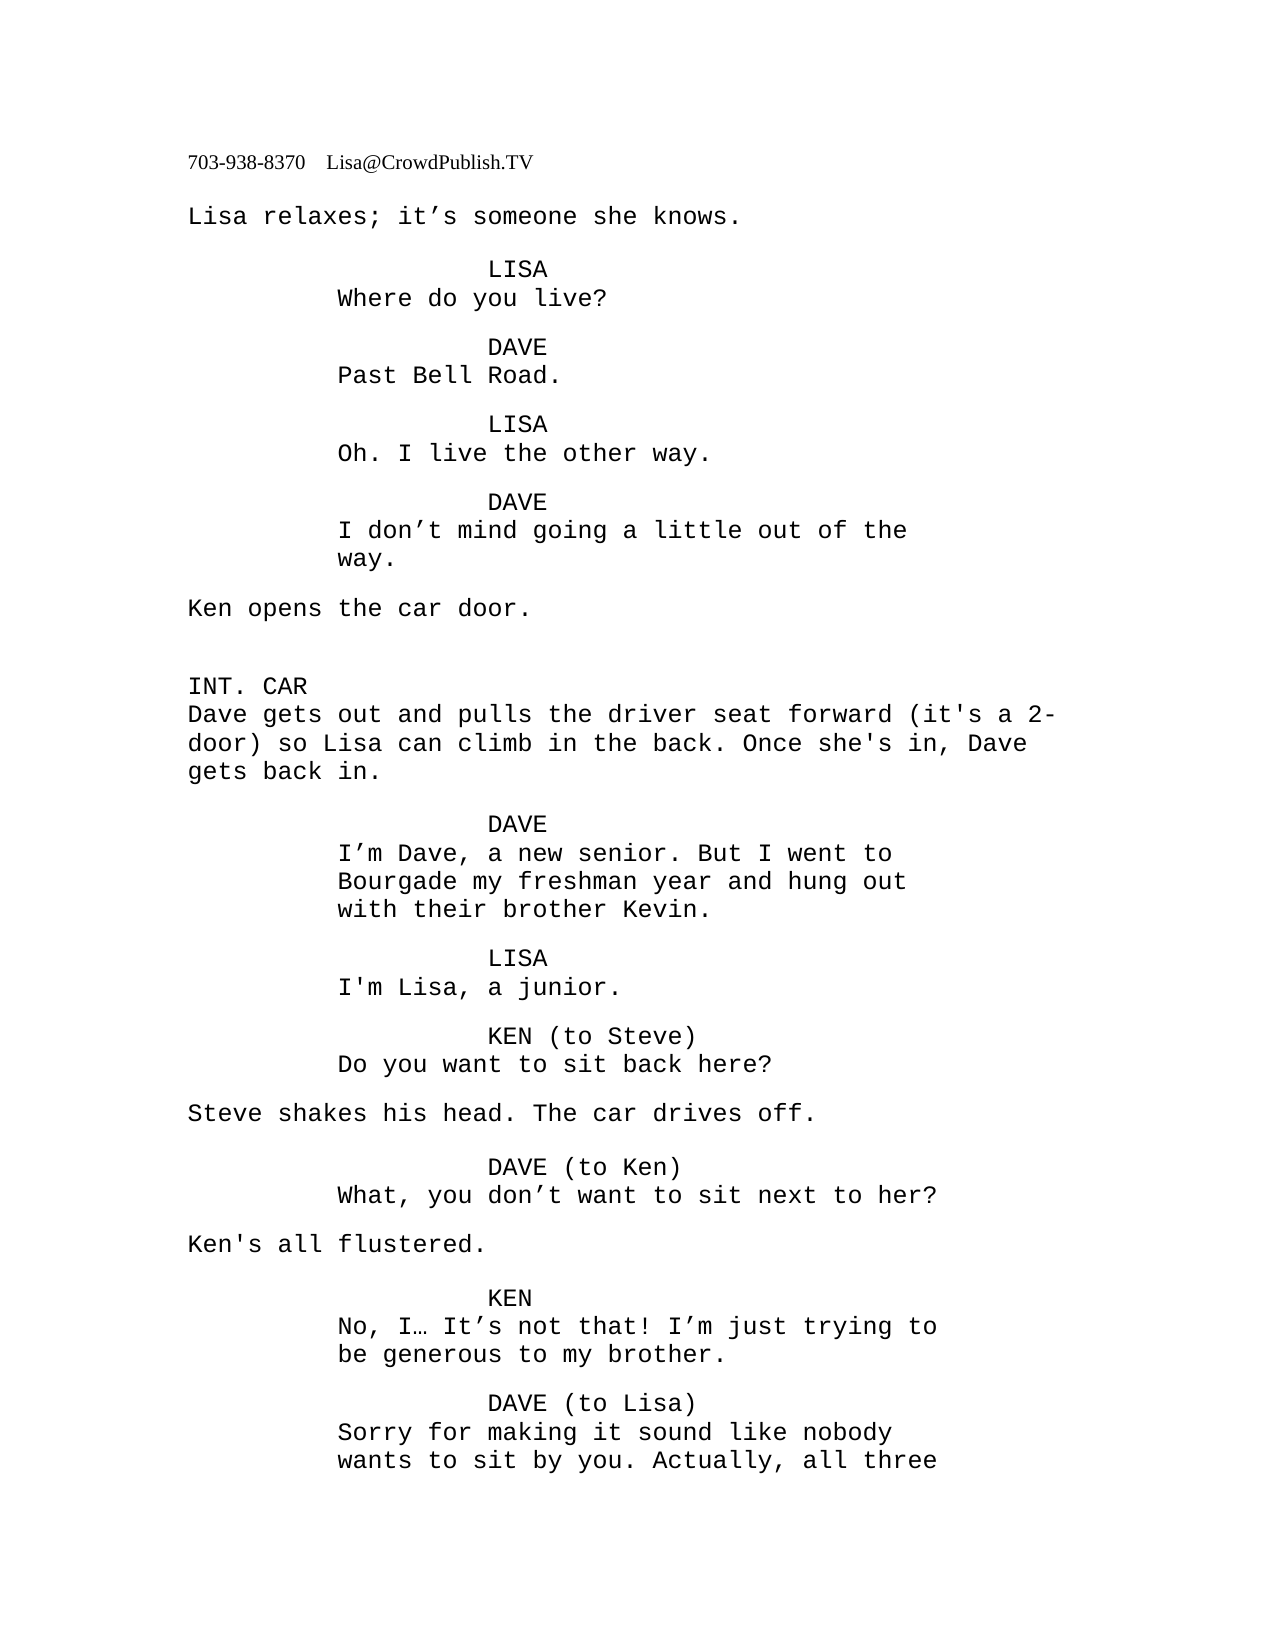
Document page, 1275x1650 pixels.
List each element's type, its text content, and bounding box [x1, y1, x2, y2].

text Where do you live? [337, 285, 937, 313]
text KEN [187, 1285, 1087, 1313]
text What, you don’t want to sit next to her? [337, 1183, 937, 1211]
text Lisa relaxes; it’s someone she knows. [187, 203, 1087, 232]
text Sorry for making it sound like nobody wants to sit by you. Actually, all three [337, 1419, 937, 1476]
text I'm Lisa, a junior. [337, 974, 937, 1003]
text Ken opens the car door. [187, 595, 1087, 623]
text Oh. I live the other way. [337, 440, 937, 468]
text LISA [187, 412, 1087, 440]
text Ken's all flustered. [187, 1232, 1087, 1260]
subtitle INT. CAR [187, 673, 1087, 702]
text LISA [187, 946, 1087, 974]
text I’m Dave, a new senior. But I went to Bourgade my freshman year and hung out with their brother Kevin. [337, 840, 937, 925]
text Steve shakes his head. The car drives off. [187, 1101, 1087, 1129]
text DAVE [187, 489, 1087, 518]
text Past Bell Road. [337, 363, 937, 391]
text LISA [187, 257, 1087, 285]
text KEN (to Steve) [187, 1023, 1087, 1052]
text I don’t mind going a little out of the way. [337, 518, 937, 574]
text DAVE (to Ken) [187, 1154, 1087, 1183]
text Dave gets out and pulls the driver seat forward (it's a 2-door) so Lisa can climb in the back. Once she's in, Dave gets back in. [187, 702, 1087, 787]
text DAVE [187, 334, 1087, 363]
text No, I… It’s not that! I’m just trying to be generous to my brother. [337, 1313, 937, 1370]
text Do you want to sit back here? [337, 1052, 937, 1080]
text DAVE (to Lisa) [187, 1391, 1087, 1419]
text DAVE [187, 812, 1087, 840]
